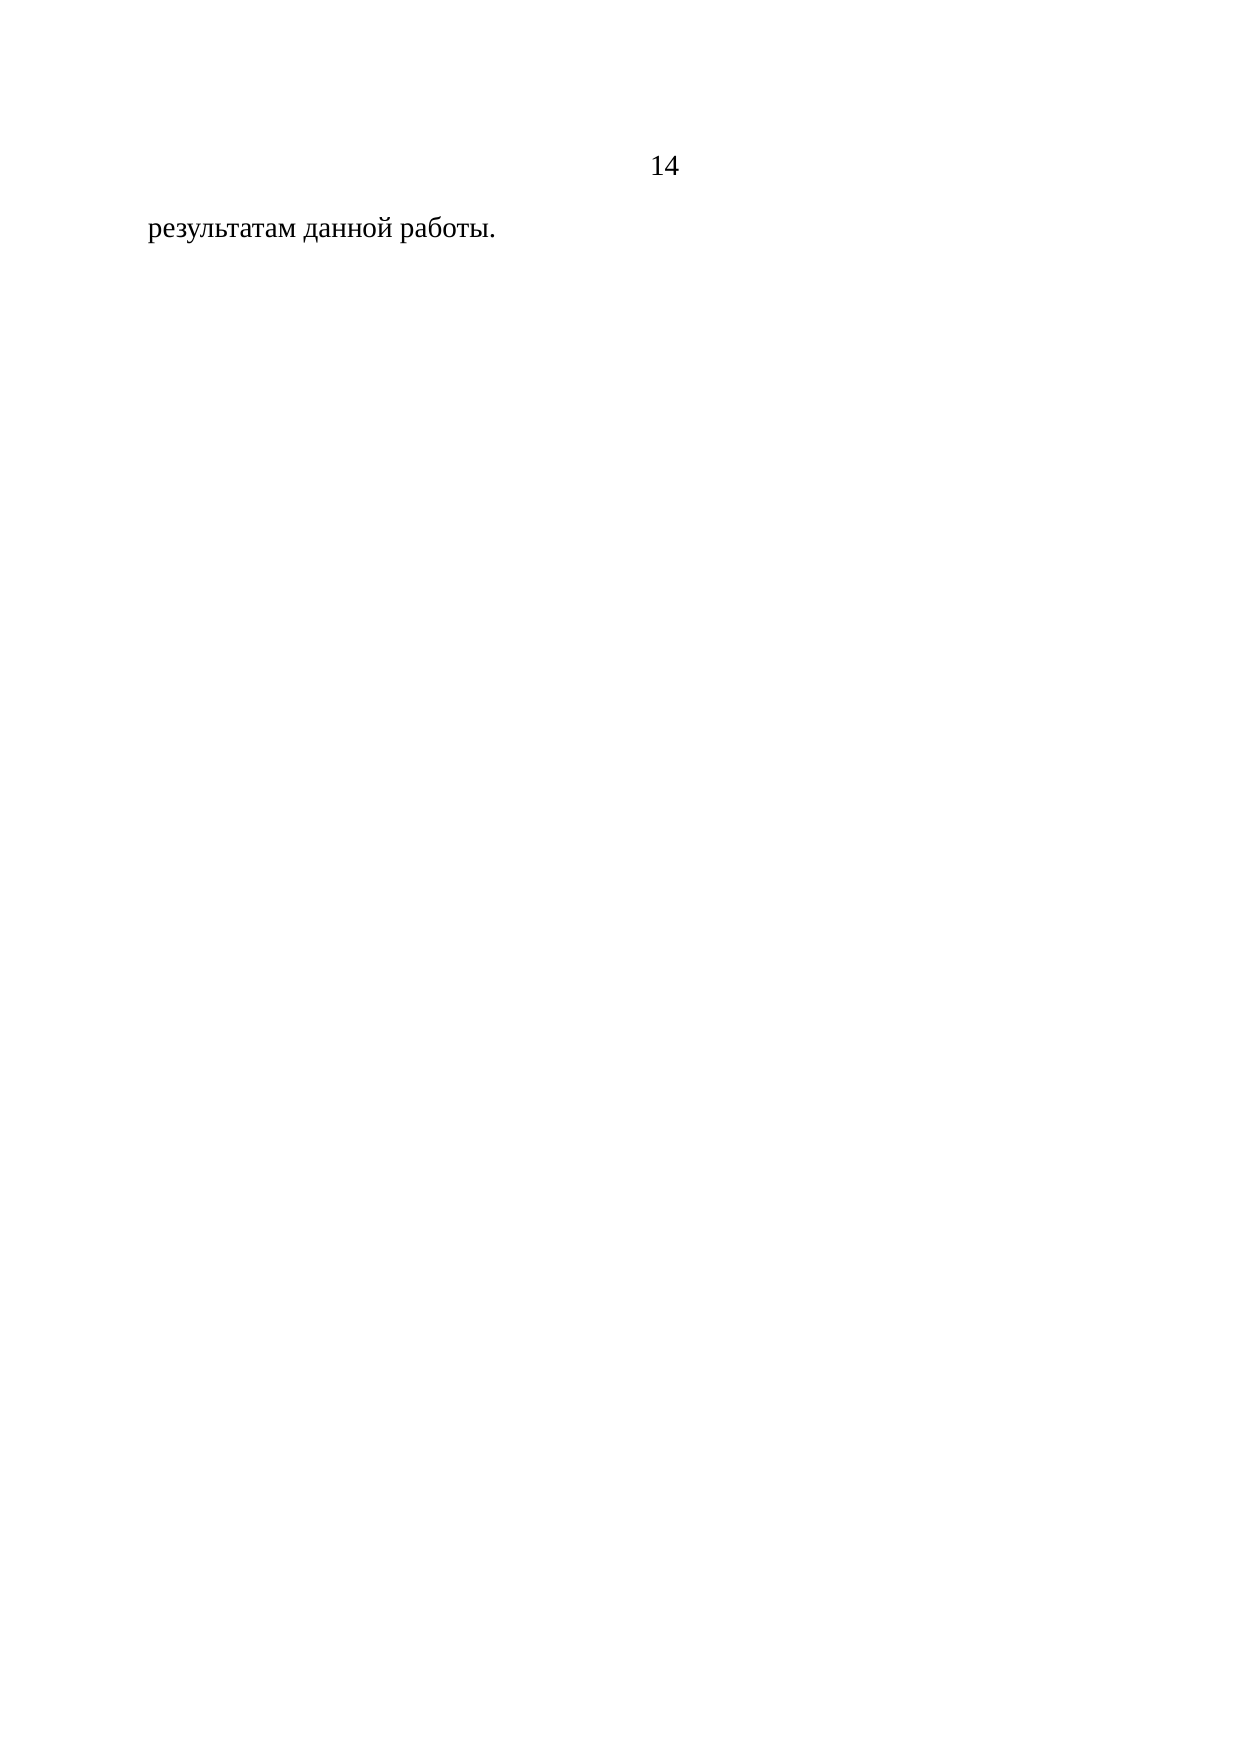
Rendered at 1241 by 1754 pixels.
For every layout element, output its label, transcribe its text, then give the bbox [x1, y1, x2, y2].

text результатам данной работы. [148, 211, 1181, 244]
